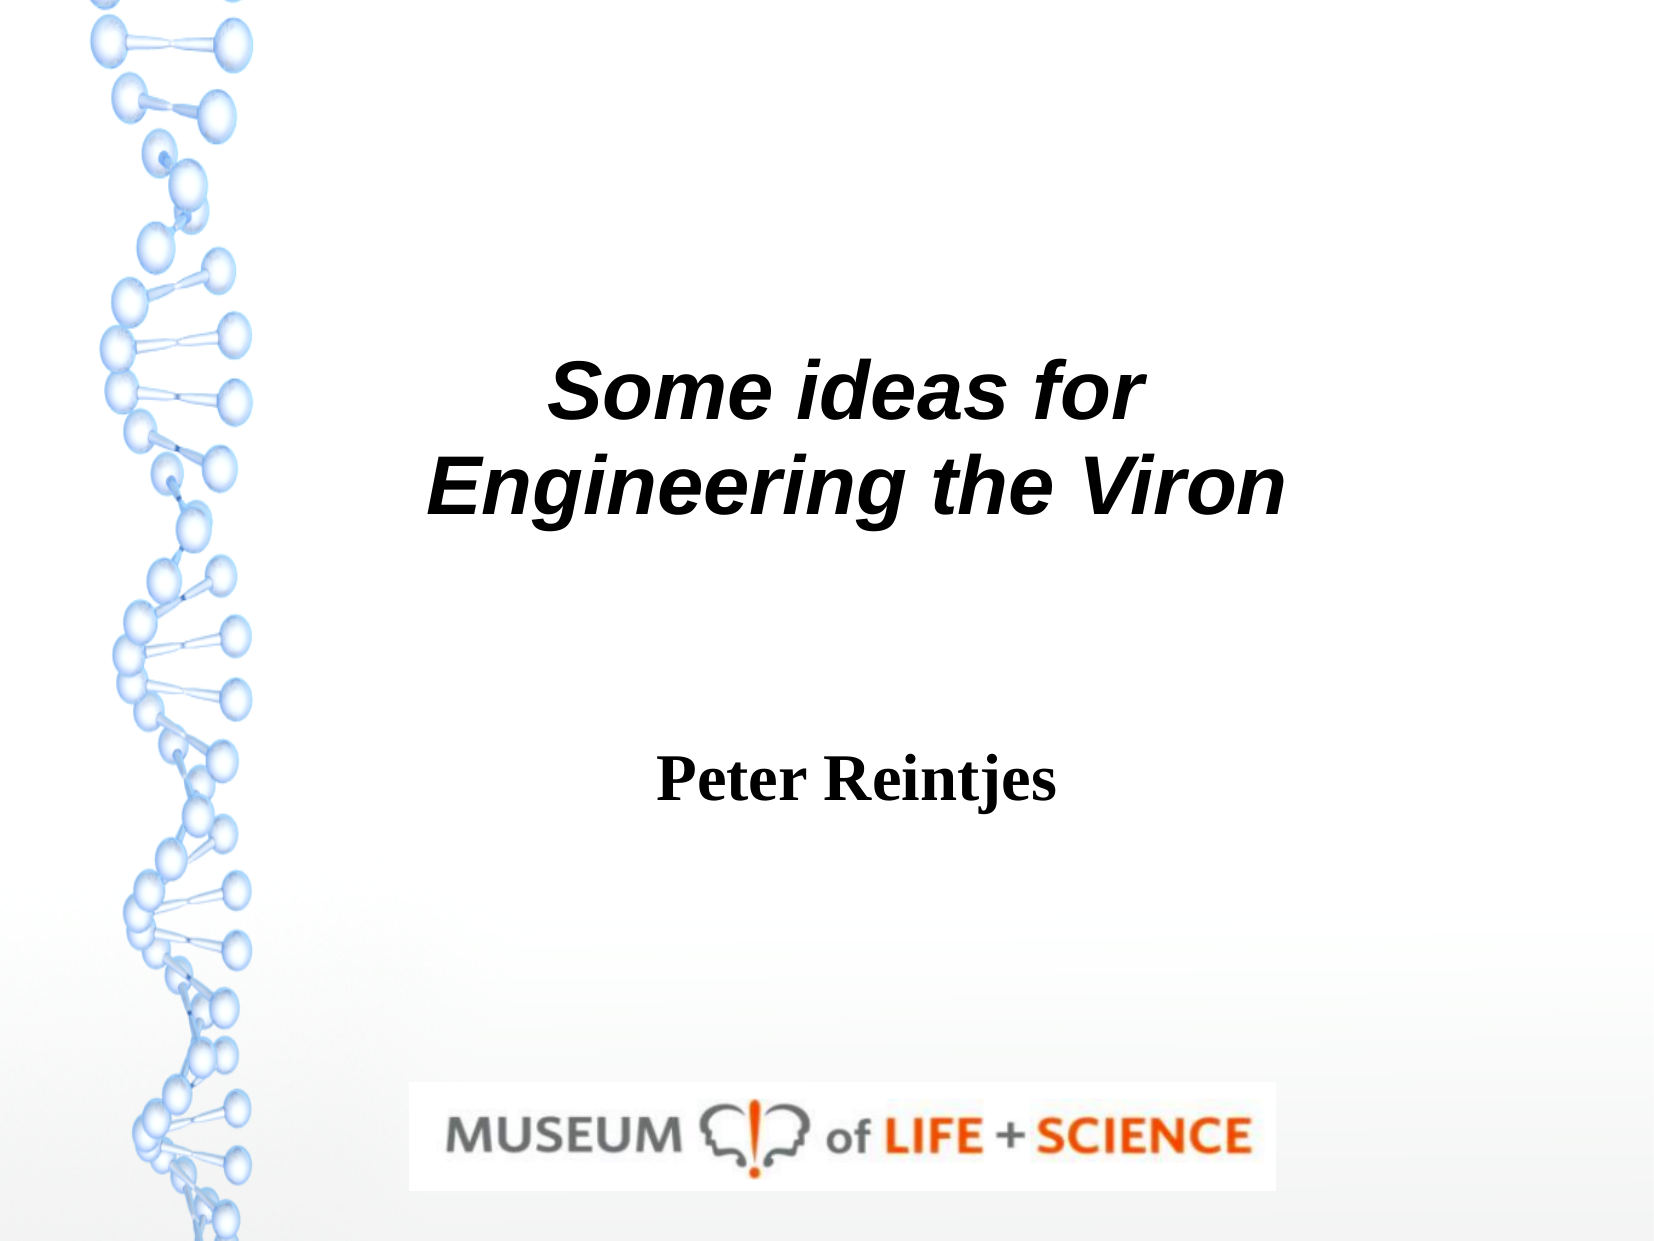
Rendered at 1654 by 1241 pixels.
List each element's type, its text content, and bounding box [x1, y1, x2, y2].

subtitle Some ideas for Engineering the Viron Peter Reintjes [304, 120, 1411, 1036]
picture [0, 0, 1654, 1241]
